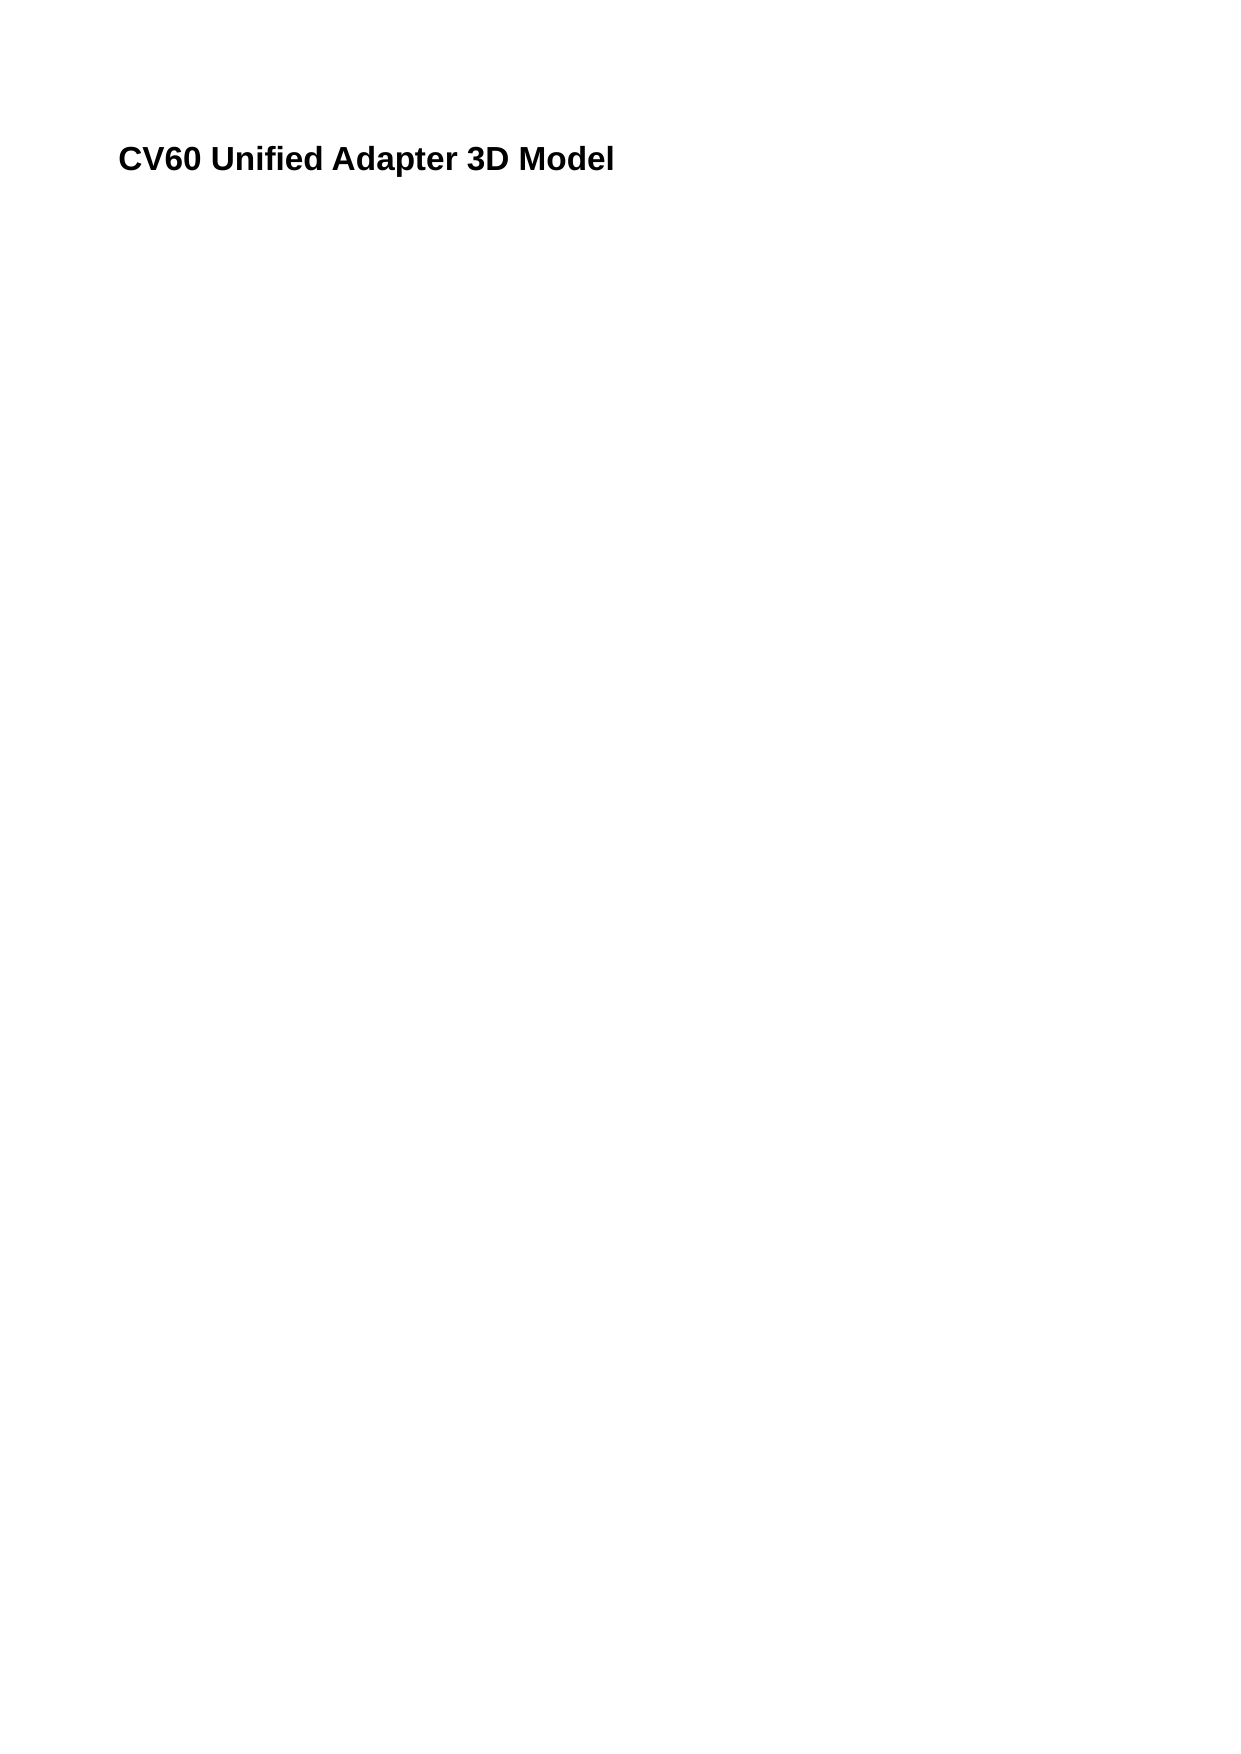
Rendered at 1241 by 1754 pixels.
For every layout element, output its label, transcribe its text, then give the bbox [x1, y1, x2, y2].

subtitle CV60 Unified Adapter 3D Model [118, 139, 1122, 177]
